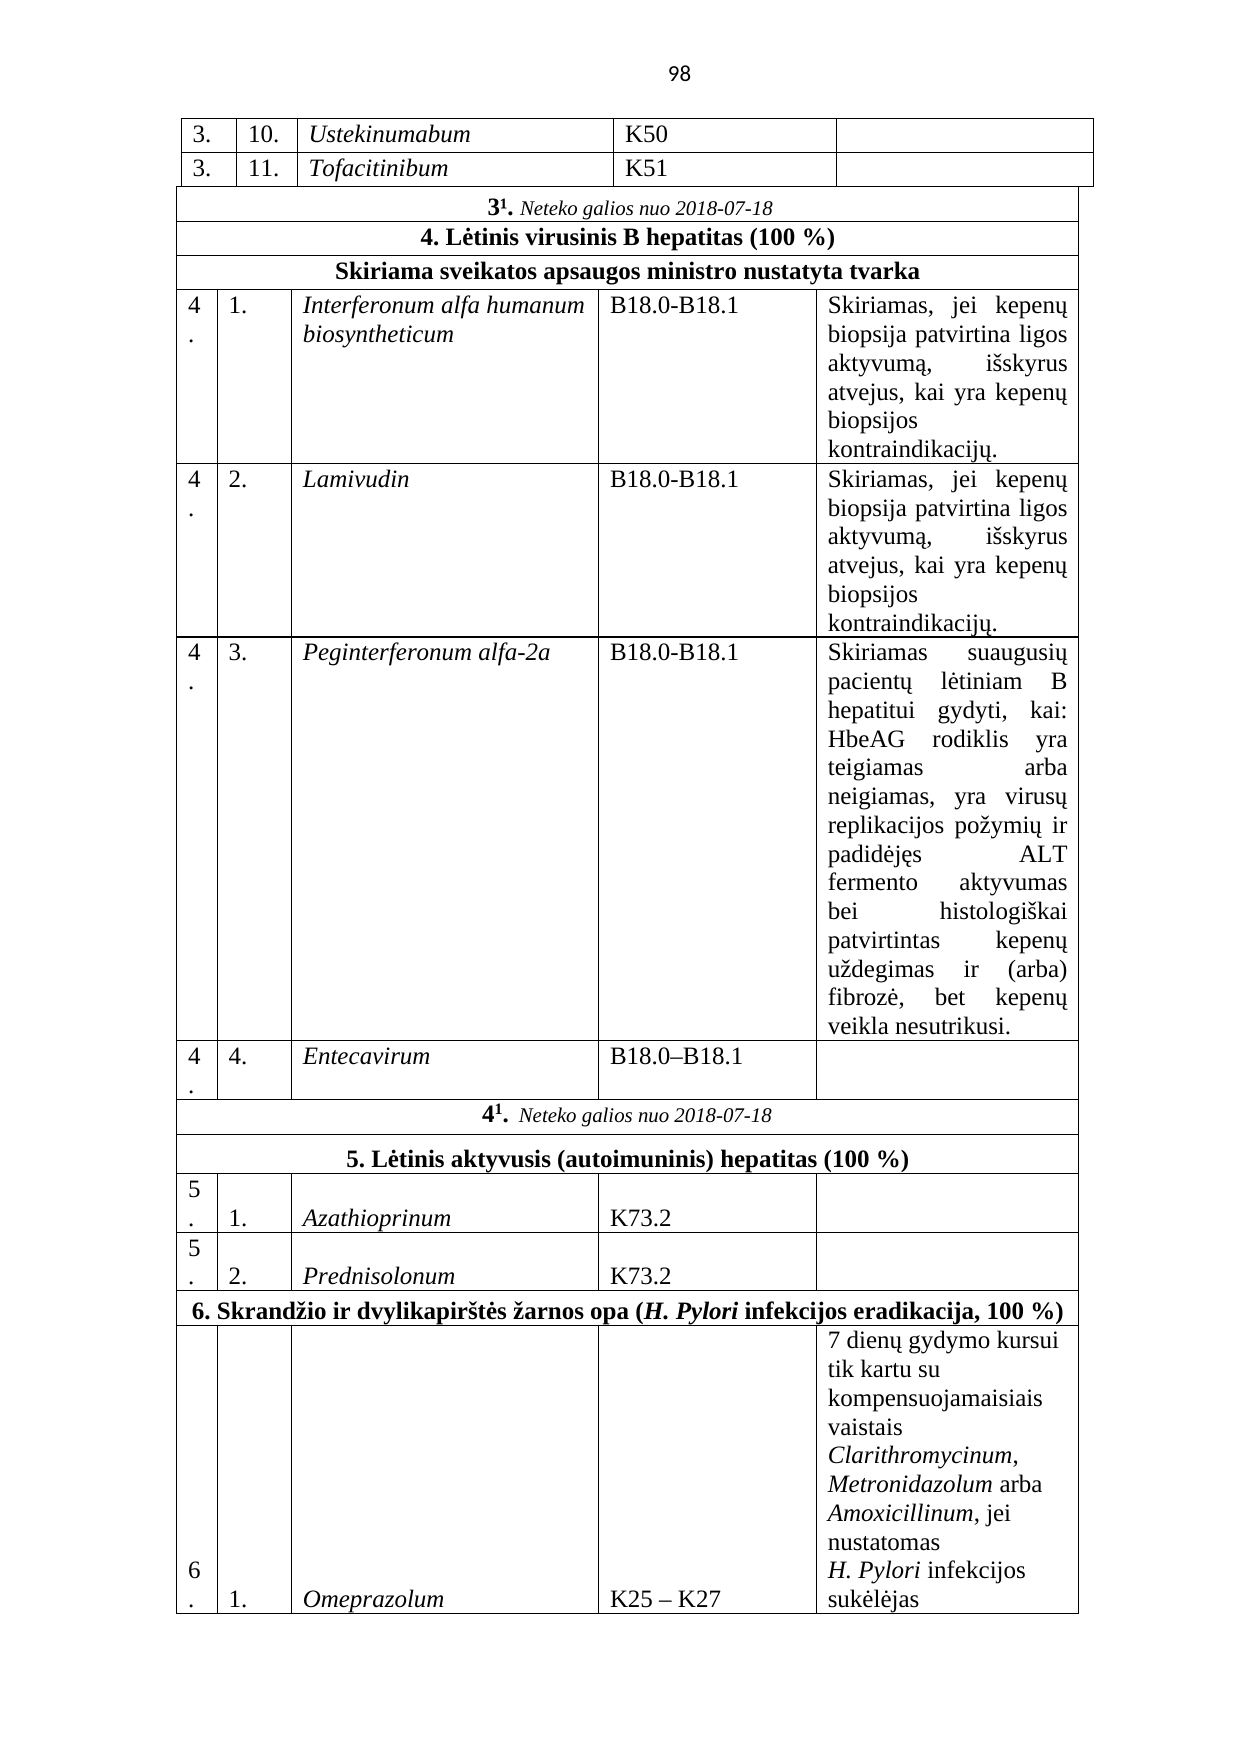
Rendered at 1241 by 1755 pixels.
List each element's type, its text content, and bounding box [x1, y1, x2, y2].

table_cell 5. Lėtinis aktyvusis (autoimuninis) hepatitas (100 %) [177, 1135, 1078, 1173]
table_cell 5. [177, 1174, 217, 1232]
table_cell Skiriama sveikatos apsaugos ministro nustatyta tvarka [177, 256, 1078, 289]
table_cell [1099, 289, 1103, 463]
table_cell [1103, 463, 1109, 636]
table_cell 6. [177, 1326, 217, 1613]
table_cell 4. [177, 1041, 217, 1098]
table_cell [1088, 187, 1093, 221]
table_cell 3¹. Neteko galios nuo 2018-07-18 [177, 187, 1078, 221]
table_cell [1084, 1134, 1088, 1173]
table_cell [1079, 1134, 1083, 1173]
table_cell Entecavirum [292, 1041, 598, 1098]
table_cell 11. [237, 153, 297, 186]
table_cell [1088, 1040, 1093, 1098]
table_cell 2. [218, 464, 291, 636]
table_cell [1088, 1232, 1093, 1290]
table_cell [1109, 118, 1123, 152]
table_cell [1093, 255, 1099, 289]
table_cell Skiriamas, jei kepenų biopsija patvirtina ligos aktyvumą, išskyrus atvejus, kai yra kepenų biopsijos kontraindikacijų. [817, 290, 1078, 463]
table_cell Prednisolonum [292, 1233, 598, 1290]
table_cell [1103, 255, 1109, 289]
table_cell Tofacitinibum [298, 153, 613, 186]
table_cell [1099, 152, 1103, 186]
table_cell [1079, 289, 1083, 463]
table_cell 2. [218, 1233, 291, 1290]
table_cell [1079, 1325, 1083, 1613]
table_cell [1103, 118, 1109, 152]
table_cell Omeprazolum [292, 1326, 598, 1613]
table_cell [1103, 1099, 1109, 1134]
table_cell [1109, 1173, 1123, 1232]
table_cell [1103, 1232, 1109, 1290]
table_cell Skiriamas suaugusių pacientų lėtiniam B hepatitui gydyti, kai: HbeAG rodiklis yra teigiamas arba neigiamas, yra virusų replikacijos požymių ir padidėjęs ALT fermento aktyvumas bei histologiškai patvirtintas kepenų uždegimas ir (arba) fibrozė, bet kepenų veikla nesutrikusi. [817, 638, 1078, 1040]
table_cell 1. [218, 290, 291, 463]
table_cell 1. [218, 1174, 291, 1232]
table_cell [1093, 289, 1099, 463]
table_cell [1084, 1290, 1088, 1324]
table_cell [1088, 221, 1093, 255]
table_cell [1084, 1232, 1088, 1290]
table_cell [1093, 1232, 1099, 1290]
table_cell [1103, 1040, 1109, 1098]
table_cell K50 [614, 119, 836, 152]
table_cell [817, 1233, 1078, 1290]
table_cell [1088, 1325, 1093, 1613]
table_cell [1099, 636, 1103, 1040]
table_cell [1099, 1173, 1103, 1232]
table_cell [1103, 1290, 1109, 1324]
table_cell [1103, 1134, 1109, 1173]
table_cell 4. [218, 1041, 291, 1098]
table_cell 4. Lėtinis virusinis B hepatitas (100 %) [177, 222, 1078, 255]
table_cell [1079, 463, 1083, 636]
table_cell K73.2 [599, 1174, 816, 1232]
table_cell [1103, 221, 1109, 255]
table_cell 4. [177, 290, 217, 463]
table_cell [1088, 1134, 1093, 1173]
table_cell [1103, 636, 1109, 1040]
table_cell 3. [182, 119, 236, 152]
table_cell [1084, 463, 1088, 636]
table_cell [1088, 1173, 1093, 1232]
table_cell [1084, 187, 1088, 221]
table_cell [1088, 1290, 1093, 1324]
table_cell B18.0-B18.1 [599, 464, 816, 636]
table_cell [1088, 289, 1093, 463]
table_cell [1084, 221, 1088, 255]
table_cell [1079, 1173, 1083, 1232]
table_cell [1109, 463, 1123, 636]
table_cell K51 [614, 153, 836, 186]
table_cell [1099, 1099, 1103, 1134]
table_cell Interferonum alfa humanum biosyntheticum [292, 290, 598, 463]
table_cell [1093, 636, 1099, 1040]
table_cell [1094, 152, 1099, 186]
table_cell [1099, 186, 1103, 221]
table_cell Azathioprinum [292, 1174, 598, 1232]
table_cell 7 dienų gydymo kursui tik kartu su kompensuojamaisiais vaistais Clarithromycinum, Metronidazolum arba Amoxicillinum, jei nustatomas H. Pylori infekcijos sukėlėjas [817, 1326, 1078, 1613]
table_cell [1093, 1134, 1099, 1173]
table_cell [1099, 1290, 1103, 1324]
table_cell 4. [177, 464, 217, 636]
table_cell [1099, 1232, 1103, 1290]
table_cell 5. [177, 1233, 217, 1290]
table_cell [1103, 186, 1109, 221]
table_cell [1088, 463, 1093, 636]
table_cell [1093, 1290, 1099, 1324]
table_cell [1084, 255, 1088, 289]
table_cell B18.0–B18.1 [599, 1041, 816, 1098]
table_cell [1099, 1134, 1103, 1173]
table_cell [1109, 221, 1123, 255]
table_cell [1088, 255, 1093, 289]
table_cell [1109, 289, 1123, 463]
table_cell [1099, 118, 1103, 152]
table_cell [1103, 1173, 1109, 1232]
table_cell [177, 152, 181, 186]
table_cell K25 – K27 [599, 1326, 816, 1613]
table_cell [1109, 186, 1123, 221]
table_cell [1079, 1040, 1083, 1098]
table_cell B18.0-B18.1 [599, 290, 816, 463]
table_cell [1093, 221, 1099, 255]
table_cell [1084, 636, 1088, 1040]
table_cell [1103, 1325, 1109, 1613]
table_cell [1084, 289, 1088, 463]
table_cell [1088, 1099, 1093, 1134]
table_cell [1099, 255, 1103, 289]
table_cell B18.0-B18.1 [599, 638, 816, 1040]
table_cell [177, 118, 181, 152]
table_cell [1084, 1099, 1088, 1134]
table_cell 6. Skrandžio ir dvylikapirštės žarnos opa (H. Pylori infekcijos eradikacija, 100 %) [177, 1291, 1078, 1324]
table_cell [1109, 636, 1123, 1040]
table_cell [1109, 1040, 1123, 1098]
table_cell [1079, 636, 1083, 1040]
table_cell [1099, 463, 1103, 636]
table_cell [1109, 1134, 1123, 1173]
table_cell 3. [218, 638, 291, 1040]
table_cell [1084, 1325, 1088, 1613]
table_cell 41. Neteko galios nuo 2018-07-18 [177, 1100, 1078, 1134]
table_cell [1099, 1325, 1103, 1613]
table_cell [1079, 255, 1083, 289]
table_cell Lamivudin [292, 464, 598, 636]
table_cell [1093, 463, 1099, 636]
table_cell [1093, 1040, 1099, 1098]
table_cell [837, 153, 1093, 186]
table_cell [817, 1174, 1078, 1232]
table_cell [1079, 221, 1083, 255]
table_cell [1099, 221, 1103, 255]
table_cell [1079, 1232, 1083, 1290]
table_cell 10. [237, 119, 297, 152]
table_cell [1109, 1232, 1123, 1290]
table_cell K73.2 [599, 1233, 816, 1290]
table_cell [1093, 1099, 1099, 1134]
table_cell [1079, 1290, 1083, 1324]
table_cell [1093, 1173, 1099, 1232]
table_cell [1109, 152, 1123, 186]
table_cell [1079, 1099, 1083, 1134]
table_cell [1099, 1040, 1103, 1098]
table_cell [1109, 1290, 1123, 1324]
table_cell [1084, 1040, 1088, 1098]
table_cell [1103, 152, 1109, 186]
table_cell [1088, 636, 1093, 1040]
table_cell [1079, 187, 1083, 221]
table_cell 1. [218, 1326, 291, 1613]
table_cell 4. [177, 638, 217, 1040]
table_cell [1109, 1099, 1123, 1134]
table_cell [1103, 289, 1109, 463]
table_cell [1093, 186, 1099, 221]
table_cell [817, 1041, 1078, 1098]
table_cell 3. [182, 153, 236, 186]
table_cell [1109, 255, 1123, 289]
table_cell [837, 119, 1093, 152]
table_cell [1093, 1325, 1099, 1613]
table_cell [1094, 118, 1099, 152]
table_cell Peginterferonum alfa-2a [292, 638, 598, 1040]
table_cell [1109, 1325, 1123, 1613]
table_cell Ustekinumabum [298, 119, 613, 152]
table_cell [1084, 1173, 1088, 1232]
table_cell Skiriamas, jei kepenų biopsija patvirtina ligos aktyvumą, išskyrus atvejus, kai yra kepenų biopsijos kontraindikacijų. [817, 464, 1078, 636]
